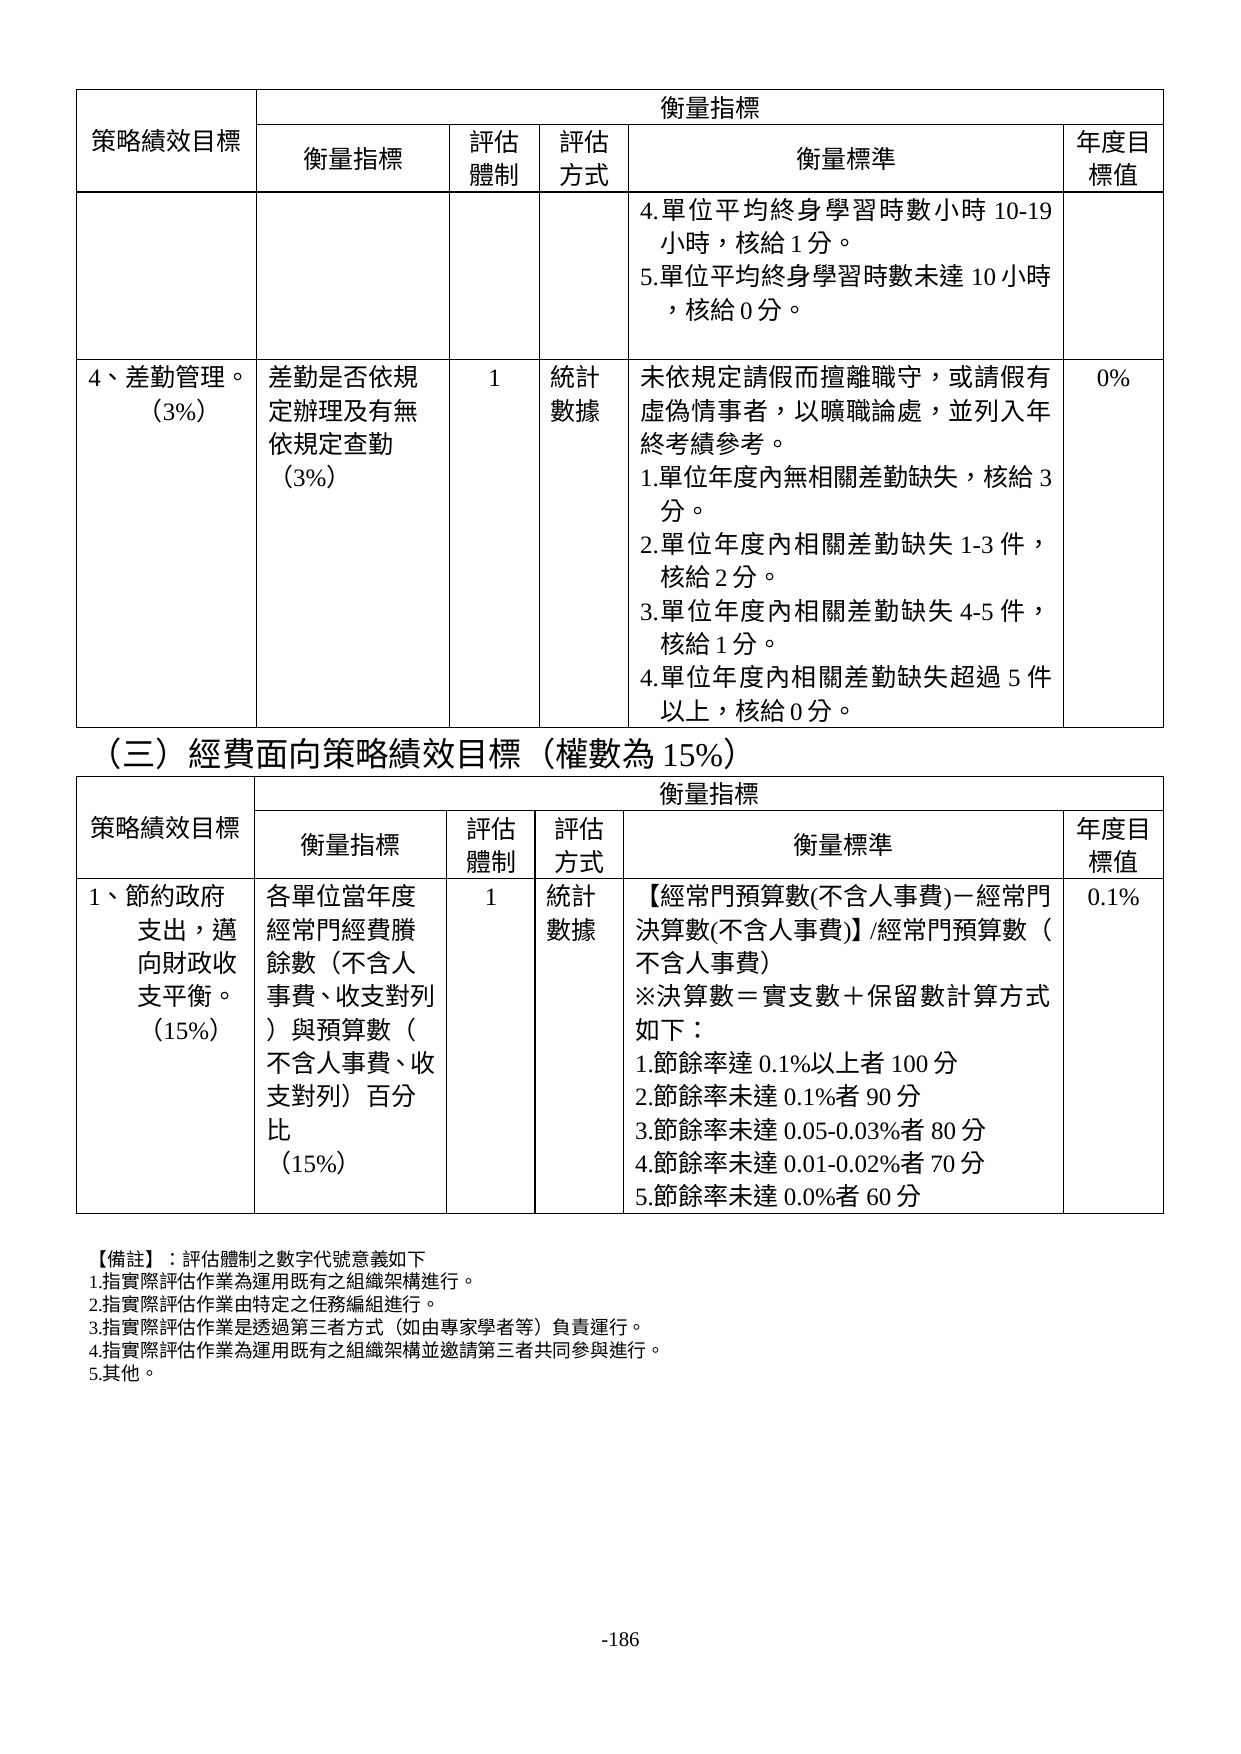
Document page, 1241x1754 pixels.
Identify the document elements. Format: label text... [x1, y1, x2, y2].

table_cell [77, 193, 256, 359]
text （三）經費面向策略績效目標（權數為15%） [88, 728, 1152, 776]
table_cell 未依規定請假而擅離職守，或請假有虛偽情事者，以曠職論處，並列入年終考績參考。 1.單位年度內無相關差勤缺失，核給3分。 2.單位年度內相關差勤缺失1-3件，核給2分。 3.單位年度內相關差勤缺失4-5件，核給1分。 4.單位年度內相關差勤缺失超過5件以上，核給0分。 [629, 360, 1063, 727]
table_cell 1 [450, 360, 539, 727]
table_cell 評估體制 [447, 811, 534, 878]
table_header 衡量指標 [255, 777, 1163, 810]
table_cell 年度目標值 [1064, 811, 1163, 878]
list 指實際評估作業由特定之任務編組進行。 [88, 1297, 1152, 1316]
table_cell 統計數據 [540, 360, 628, 727]
table_cell [450, 193, 539, 359]
table_cell 0.1% [1064, 879, 1163, 1212]
table_cell 評估方式 [540, 125, 628, 191]
table_header 策略績效目標 [77, 777, 254, 878]
table_header 策略績效目標 [77, 90, 256, 191]
table_cell 衡量指標 [255, 811, 446, 878]
table_cell 4.單位平均終身學習時數小時10-19小時，核給1分。 5.單位平均終身學習時數未達10小時，核給0分。 [629, 193, 1063, 359]
table_cell 評估方式 [536, 811, 623, 878]
table_header 衡量指標 [257, 90, 1163, 124]
table_cell 【經常門預算數(不含人事費)－經常門決算數(不含人事費)】/經常門預算數（不含人事費） ※決算數＝實支數＋保留數計算方式如下： 1.節餘率達0.1%以上者100分 2.節餘率未達0.1%者 90分 3.節餘率未達0.05-0.03%者 80分 4.節餘率未達0.01-0.02%者70分 5.節餘率未達0.0%者 60分 [624, 879, 1063, 1212]
table_cell [540, 193, 628, 359]
text 【備註】：評估體制之數字代號意義如下 [88, 1251, 1152, 1270]
list 指實際評估作業為運用既有之組織架構進行。 [88, 1274, 1152, 1293]
table_cell [1064, 193, 1163, 359]
list 其他。 [88, 1366, 1152, 1384]
table_cell 年度目標值 [1064, 125, 1163, 191]
table_cell [257, 193, 449, 359]
table_cell 衡量標準 [629, 125, 1063, 191]
table_cell 節約政府支出，邁向財政收支平衡。 （15%） [77, 879, 254, 1212]
table_cell 統計數據 [536, 879, 623, 1212]
table_cell 差勤管理。（3%） [77, 360, 256, 727]
table_cell 評估體制 [450, 125, 539, 191]
list 指實際評估作業是透過第三者方式（如由專家學者等）負責運行。 [88, 1320, 1152, 1338]
table_cell 衡量標準 [624, 811, 1063, 878]
table_cell 各單位當年度經常門經費賸餘數（不含人事費、收支對列）與預算數（不含人事費、收支對列）百分比 （15%） [255, 879, 446, 1212]
table_cell 1 [447, 879, 534, 1212]
list 指實際評估作業為運用既有之組織架構並邀請第三者共同參與進行。 [88, 1343, 1152, 1361]
table_cell 衡量指標 [257, 125, 449, 191]
table_cell 0% [1064, 360, 1163, 727]
table_cell 差勤是否依規定辦理及有無依規定查勤 （3%） [257, 360, 449, 727]
